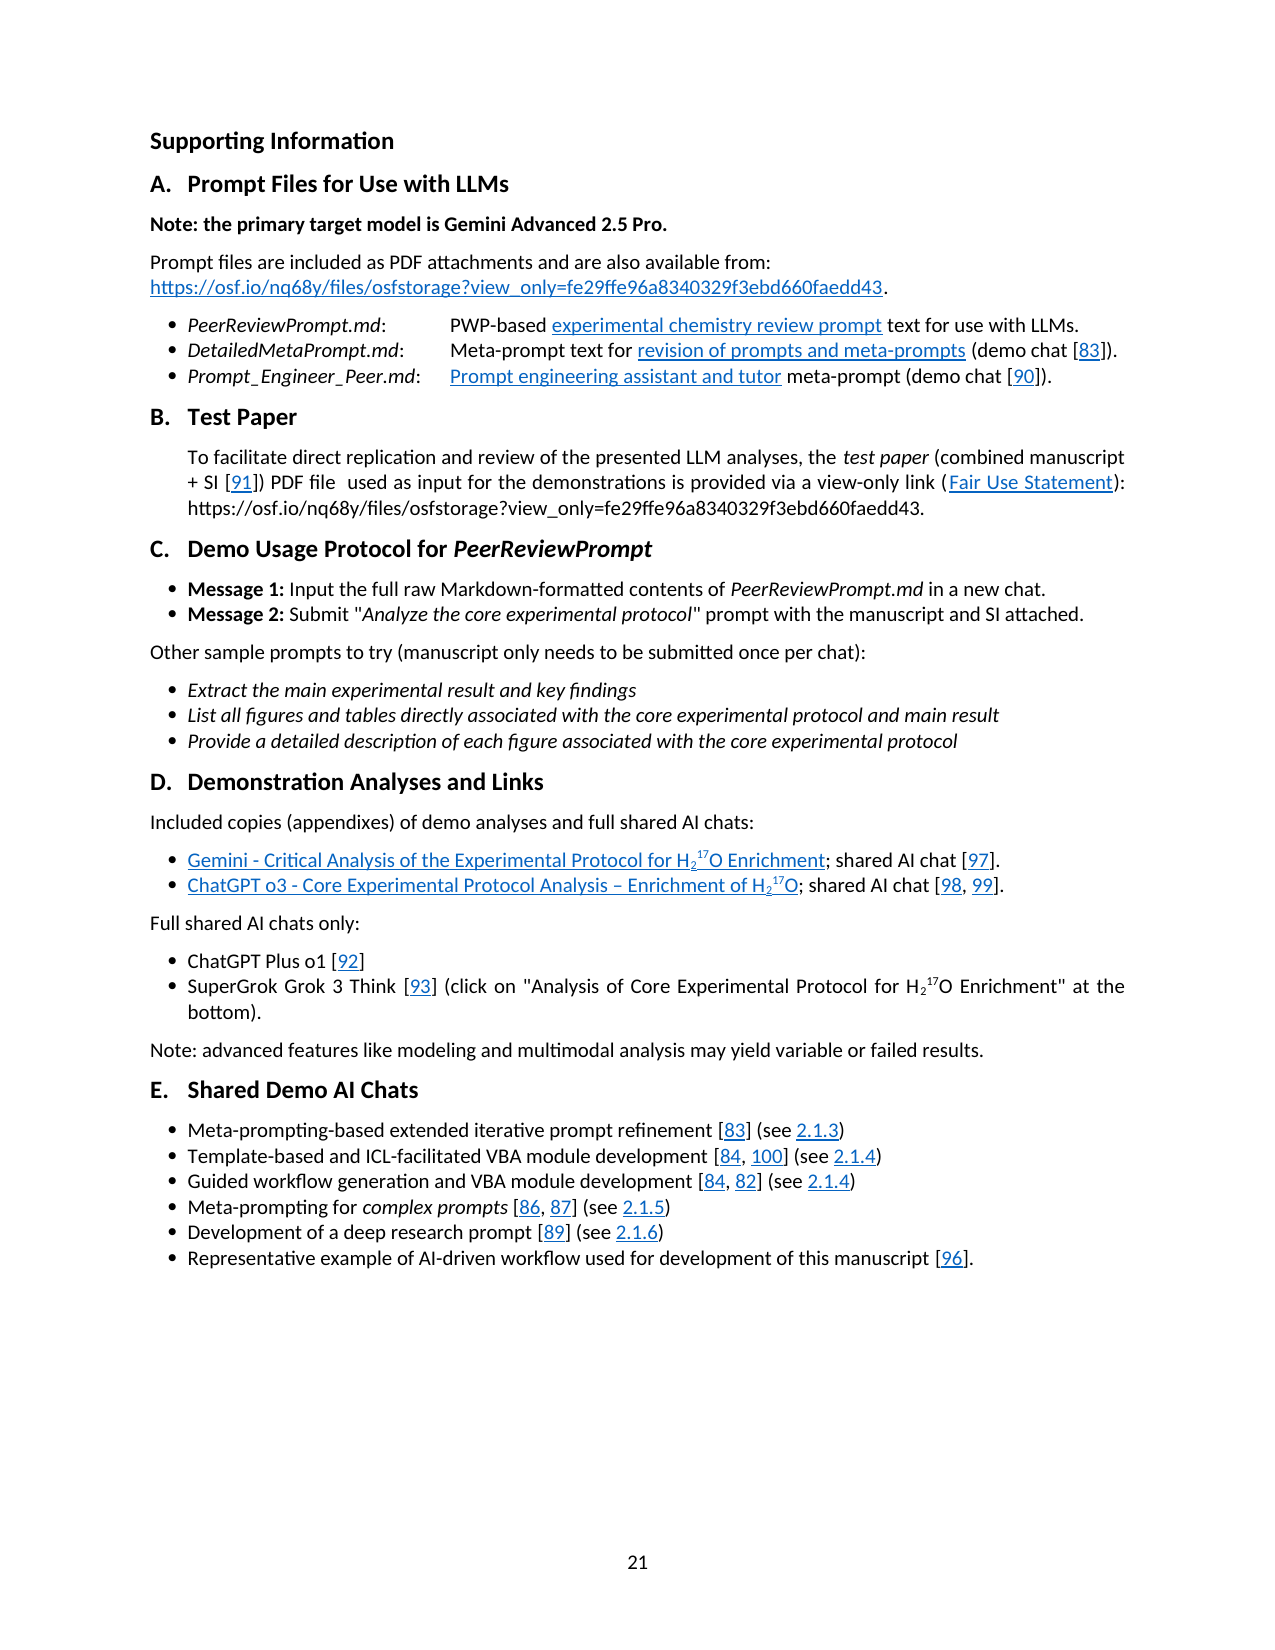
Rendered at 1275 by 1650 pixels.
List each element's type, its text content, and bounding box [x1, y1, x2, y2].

subtitle Supporting Information [150, 125, 1125, 156]
subtitle Demo Usage Protocol for PeerReviewPrompt [150, 533, 1125, 563]
list Representative example of AI-driven workflow used for development of this manuscript [96]. [169, 1245, 1125, 1270]
list ChatGPT o3 - Core Experimental Protocol Analysis – Enrichment of H217O; shared AI chat [98, 99]. [169, 872, 1125, 898]
list Gemini - Critical Analysis of the Experimental Protocol for H217O Enrichment; shared AI chat [97]. [169, 847, 1125, 872]
text Note: advanced features like modeling and multimodal analysis may yield variable or failed results. [150, 1037, 1125, 1062]
list DetailedMetaPrompt.md: Meta-prompt text for revision of prompts and meta-prompts (demo chat [83]). [169, 338, 1125, 363]
list Template-based and ICL-facilitated VBA module development [84, 100] (see 2.1.4) [169, 1143, 1125, 1168]
text Note: the primary target model is Gemini Advanced 2.5 Pro. [150, 211, 1125, 236]
list Extract the main experimental result and key findings [169, 677, 1125, 702]
subtitle Demonstration Analyses and Links [150, 766, 1125, 796]
text https://osf.io/nq68y/files/osfstorage?view_only=fe29ffe96a8340329f3ebd660faedd43. [150, 274, 1125, 300]
text Included copies (appendixes) of demo analyses and full shared AI chats: [150, 809, 1125, 834]
list Meta-prompting for complex prompts [86, 87] (see 2.1.5) [169, 1194, 1125, 1219]
list PeerReviewPrompt.md: PWP-based experimental chemistry review prompt text for use with LLMs. [169, 312, 1125, 338]
list SuperGrok Grok 3 Think [93] (click on "Analysis of Core Experimental Protocol for H217O Enrichment" at the bottom). [169, 973, 1125, 1024]
subtitle Shared Demo AI Chats [150, 1075, 1125, 1105]
list Provide a detailed description of each figure associated with the core experimental protocol [169, 728, 1125, 753]
subtitle Prompt Files for Use with LLMs [150, 168, 1125, 198]
text Other sample prompts to try (manuscript only needs to be submitted once per chat): [150, 639, 1125, 664]
list List all figures and tables directly associated with the core experimental protocol and main result [169, 702, 1125, 728]
list Development of a deep research prompt [89] (see 2.1.6) [169, 1219, 1125, 1245]
list Prompt_Engineer_Peer.md: Prompt engineering assistant and tutor meta-prompt (demo chat [90]). [169, 363, 1125, 388]
subtitle Test Paper [150, 401, 1125, 432]
list Message 2: Submit "Analyze the core experimental protocol" prompt with the manuscript and SI attached. [169, 601, 1125, 627]
list Guided workflow generation and VBA module development [84, 82] (see 2.1.4) [169, 1168, 1125, 1194]
text To facilitate direct replication and review of the presented LLM analyses, the test paper (combined manuscript + SI [91]) PDF file used as input for the demonstrations is provided via a view-only link (Fair Use Statement): https://osf.io/nq68y/files/osfstorage?view_only=fe29ffe96a8340329f3ebd660faedd43. [187, 444, 1125, 520]
list ChatGPT Plus o1 [92] [169, 948, 1125, 973]
list Meta-prompting-based extended iterative prompt refinement [83] (see 2.1.3) [169, 1118, 1125, 1143]
text Prompt files are included as PDF attachments and are also available from: [150, 249, 1125, 274]
text Full shared AI chats only: [150, 910, 1125, 936]
list Message 1: Input the full raw Markdown-formatted contents of PeerReviewPrompt.md in a new chat. [169, 576, 1125, 601]
